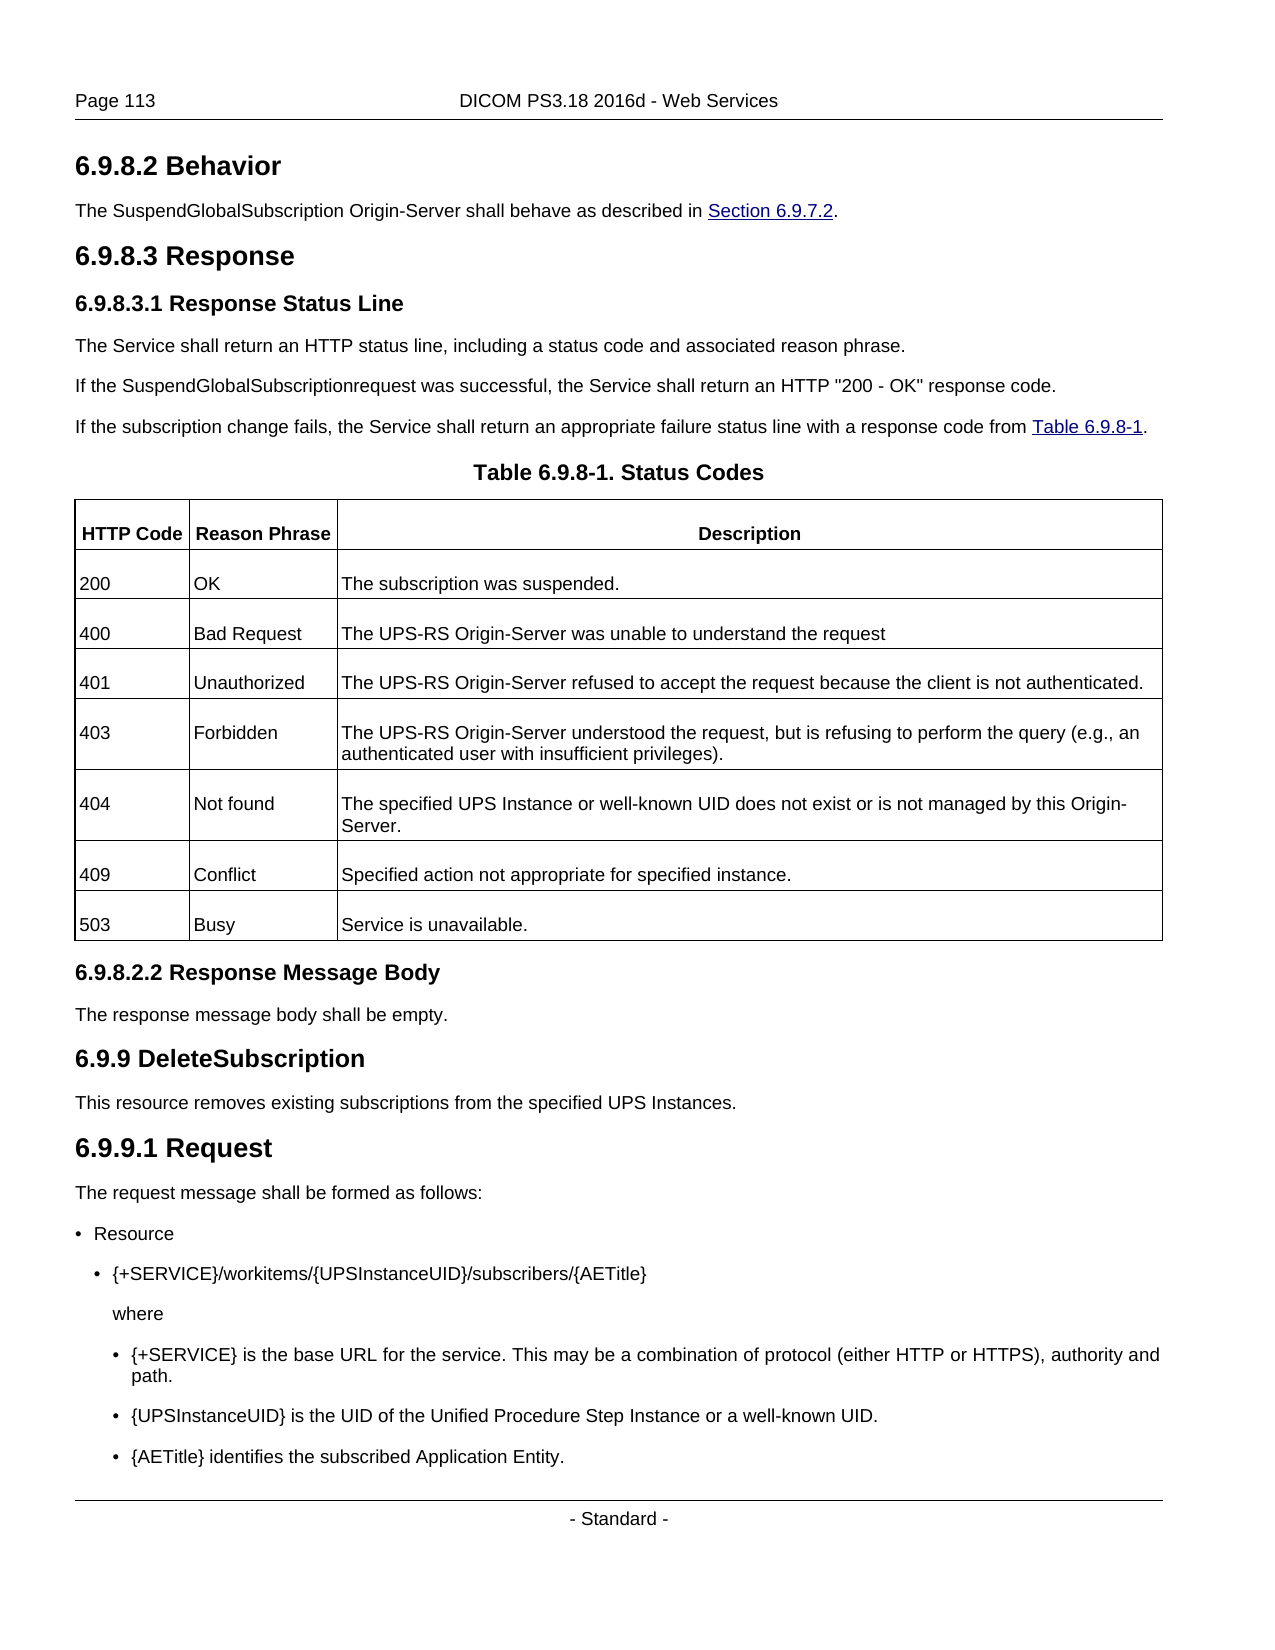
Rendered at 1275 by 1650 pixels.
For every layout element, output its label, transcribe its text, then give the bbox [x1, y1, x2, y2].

table_cell Unauthorized [190, 649, 337, 698]
table_cell OK [190, 550, 337, 598]
text The SuspendGlobalSubscription Origin-Server shall behave as described in Section 6.9.7.2. [75, 200, 1162, 222]
text Table 6.9.8-1. Status Codes [75, 459, 1162, 485]
table_cell The UPS-RS Origin-Server was unable to understand the request [338, 599, 1162, 648]
text The response message body shall be empty. [75, 1004, 1162, 1026]
list {+SERVICE} is the base URL for the service. This may be a combination of protocol (either HTTP or HTTPS), authority and path. [112, 1343, 1162, 1386]
table_cell Forbidden [190, 699, 337, 769]
table_header Description [338, 500, 1162, 549]
list Resource [75, 1222, 1162, 1244]
table_cell Conflict [190, 841, 337, 890]
text If the SuspendGlobalSubscriptionrequest was successful, the Service shall return an HTTP "200 - OK" response code. [75, 375, 1162, 397]
list where [94, 1303, 1162, 1324]
table_cell Service is unavailable. [338, 891, 1162, 939]
table_cell The UPS-RS Origin-Server refused to accept the request because the client is not authenticated. [338, 649, 1162, 698]
table_cell Busy [190, 891, 337, 939]
table_cell 403 [76, 699, 189, 769]
list {UPSInstanceUID} is the UID of the Unified Procedure Step Instance or a well-known UID. [112, 1405, 1162, 1427]
table_cell 200 [76, 550, 189, 598]
table_cell The subscription was suspended. [338, 550, 1162, 598]
text The request message shall be formed as follows: [75, 1182, 1162, 1204]
table_cell 404 [76, 770, 189, 840]
table_cell The UPS-RS Origin-Server understood the request, but is refusing to perform the query (e.g., an authenticated user with insufficient privileges). [338, 699, 1162, 769]
text This resource removes existing subscriptions from the specified UPS Instances. [75, 1092, 1162, 1113]
table_cell Not found [190, 770, 337, 840]
table_cell Bad Request [190, 599, 337, 648]
text 6.9.8.3.1 Response Status Line [75, 290, 1162, 316]
table_cell Specified action not appropriate for specified instance. [338, 841, 1162, 890]
table_cell 400 [76, 599, 189, 648]
text 6.9.8.2.2 Response Message Body [75, 959, 1162, 985]
text 6.9.8.3 Response [75, 240, 1162, 272]
table_header Reason Phrase [190, 500, 337, 549]
list {+SERVICE}/workitems/{UPSInstanceUID}/subscribers/{AETitle} [94, 1263, 1162, 1284]
text 6.9.9.1 Request [75, 1132, 1162, 1163]
text The Service shall return an HTTP status line, including a status code and associated reason phrase. [75, 335, 1162, 356]
table_cell 503 [76, 891, 189, 939]
text 6.9.9 DeleteSubscription [75, 1044, 1162, 1073]
table_header HTTP Code [76, 500, 189, 549]
text If the subscription change fails, the Service shall return an appropriate failure status line with a response code from Table 6.9.8-1. [75, 416, 1162, 437]
text 6.9.8.2 Behavior [75, 150, 1162, 181]
table_cell The specified UPS Instance or well-known UID does not exist or is not managed by this Origin-Server. [338, 770, 1162, 840]
table_cell 401 [76, 649, 189, 698]
table_cell 409 [76, 841, 189, 890]
list {AETitle} identifies the subscribed Application Entity. [112, 1446, 1162, 1467]
